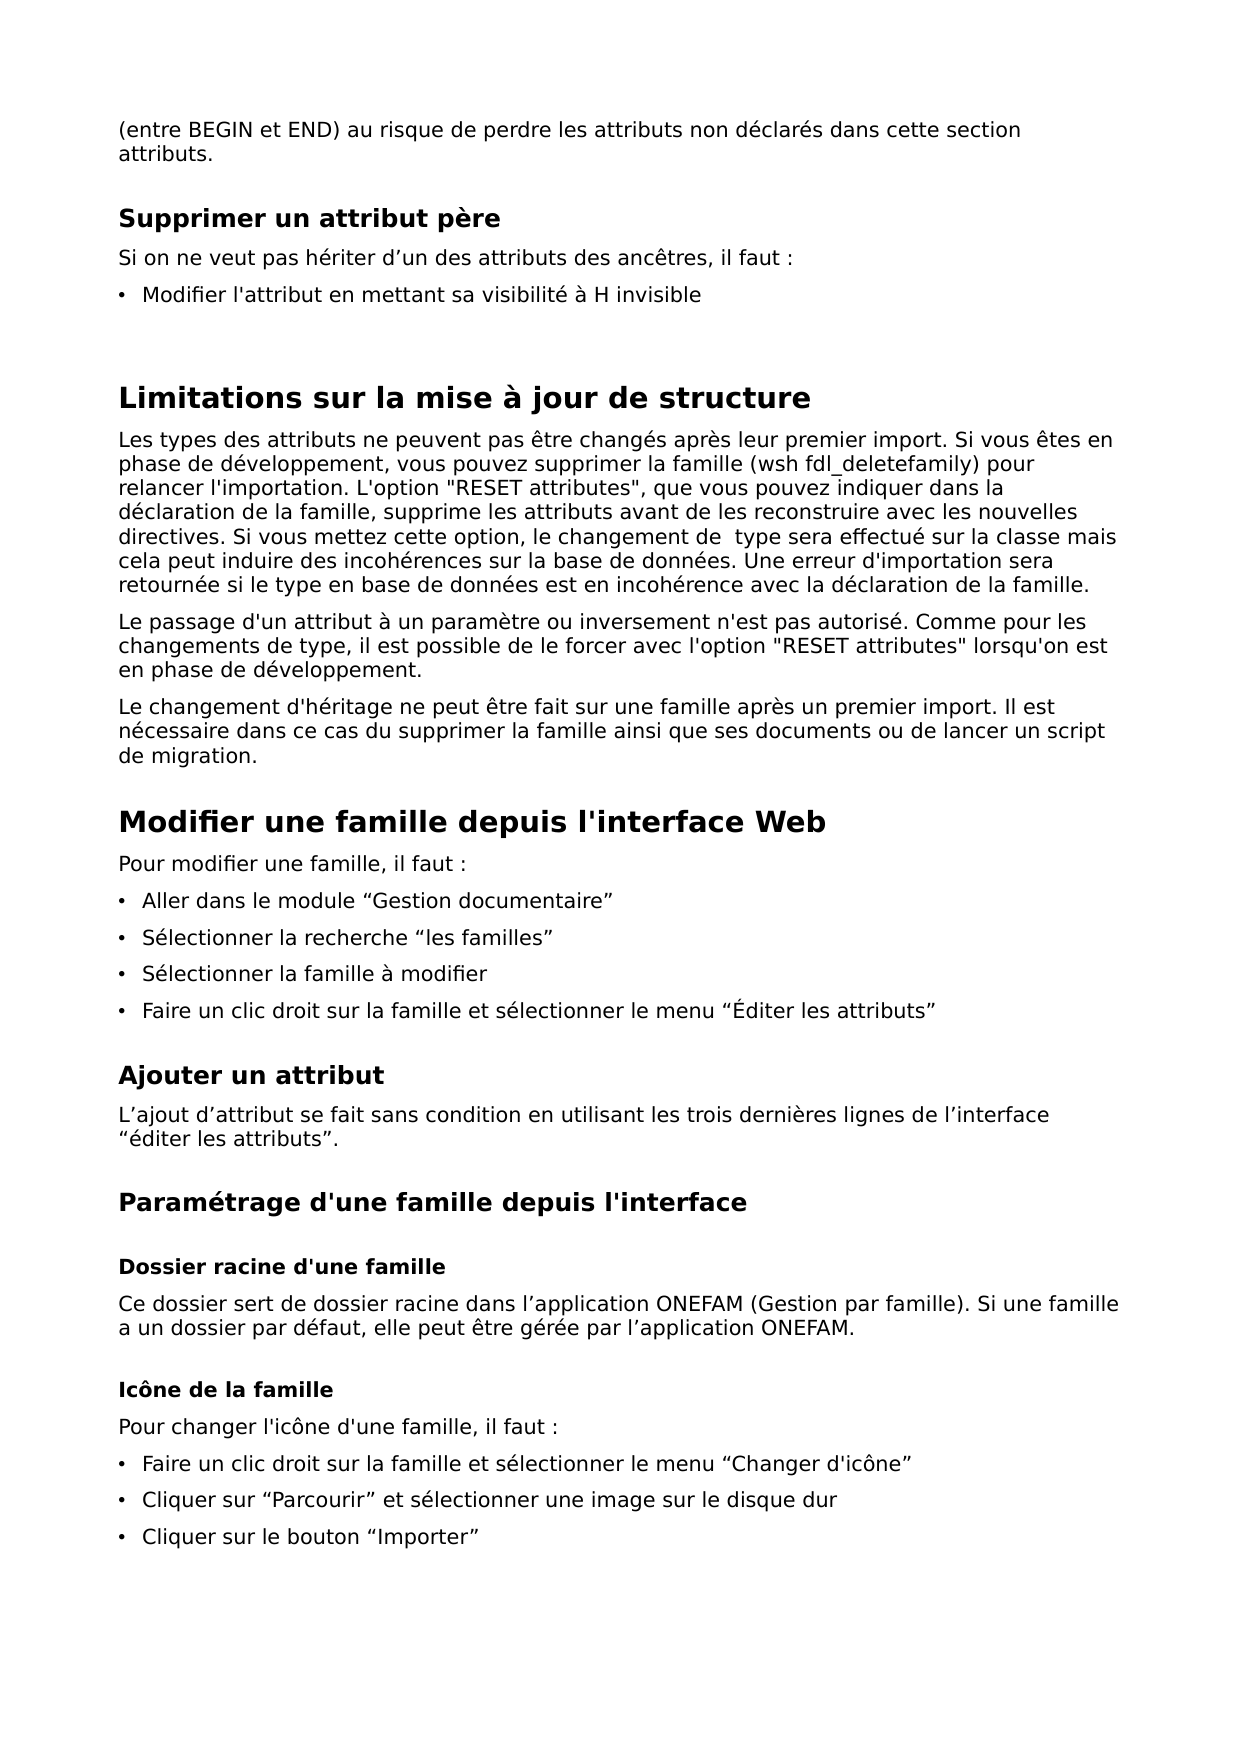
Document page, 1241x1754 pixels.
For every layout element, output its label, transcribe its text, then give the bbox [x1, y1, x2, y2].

text Les types des attributs ne peuvent pas être changés après leur premier import. Si vous êtes en phase de développement, vous pouvez supprimer la famille (wsh fdl_deletefamily) pour relancer l'importation. L'option "RESET attributes", que vous pouvez indiquer dans la déclaration de la famille, supprime les attributs avant de les reconstruire avec les nouvelles directives. Si vous mettez cette option, le changement de type sera effectué sur la classe mais cela peut induire des incohérences sur la base de données. Une erreur d'importation sera retournée si le type en base de données est en incohérence avec la déclaration de la famille. [118, 428, 1122, 597]
text Pour modifier une famille, il faut : [118, 852, 1122, 876]
text L’ajout d’attribut se fait sans condition en utilisant les trois dernières lignes de l’interface “éditer les attributs”. [118, 1103, 1122, 1151]
list Aller dans le module “Gestion documentaire” [118, 889, 1122, 913]
subtitle Dossier racine d'une famille [118, 1255, 1122, 1279]
list Sélectionner la famille à modifier [118, 962, 1122, 987]
subtitle Supprimer un attribut père [118, 204, 1122, 233]
text Ce dossier sert de dossier racine dans l’application ONEFAM (Gestion par famille). Si une famille a un dossier par défaut, elle peut être gérée par l’application ONEFAM. [118, 1292, 1122, 1341]
subtitle Limitations sur la mise à jour de structure [118, 381, 1122, 415]
text Pour changer l'icône d'une famille, il faut : [118, 1415, 1122, 1439]
list Modifier l'attribut en mettant sa visibilité à H invisible [118, 283, 1122, 307]
text (entre BEGIN et END) au risque de perdre les attributs non déclarés dans cette section attributs. [118, 118, 1122, 167]
subtitle Modifier une famille depuis l'interface Web [118, 806, 1122, 839]
text Si on ne veut pas hériter d’un des attributs des ancêtres, il faut : [118, 246, 1122, 270]
list Cliquer sur “Parcourir” et sélectionner une image sur le disque dur [118, 1488, 1122, 1513]
subtitle Paramétrage d'une famille depuis l'interface [118, 1189, 1122, 1218]
list Faire un clic droit sur la famille et sélectionner le menu “Changer d'icône” [118, 1452, 1122, 1476]
subtitle Ajouter un attribut [118, 1061, 1122, 1090]
list Cliquer sur le bouton “Importer” [118, 1525, 1122, 1549]
list Faire un clic droit sur la famille et sélectionner le menu “Éditer les attributs” [118, 999, 1122, 1023]
text Le changement d'héritage ne peut être fait sur une famille après un premier import. Il est nécessaire dans ce cas du supprimer la famille ainsi que ses documents ou de lancer un script de migration. [118, 695, 1122, 768]
list Sélectionner la recherche “les familles” [118, 926, 1122, 950]
text Le passage d'un attribut à un paramètre ou inversement n'est pas autorisé. Comme pour les changements de type, il est possible de le forcer avec l'option "RESET attributes" lorsqu'on est en phase de développement. [118, 610, 1122, 683]
subtitle Icône de la famille [118, 1378, 1122, 1402]
